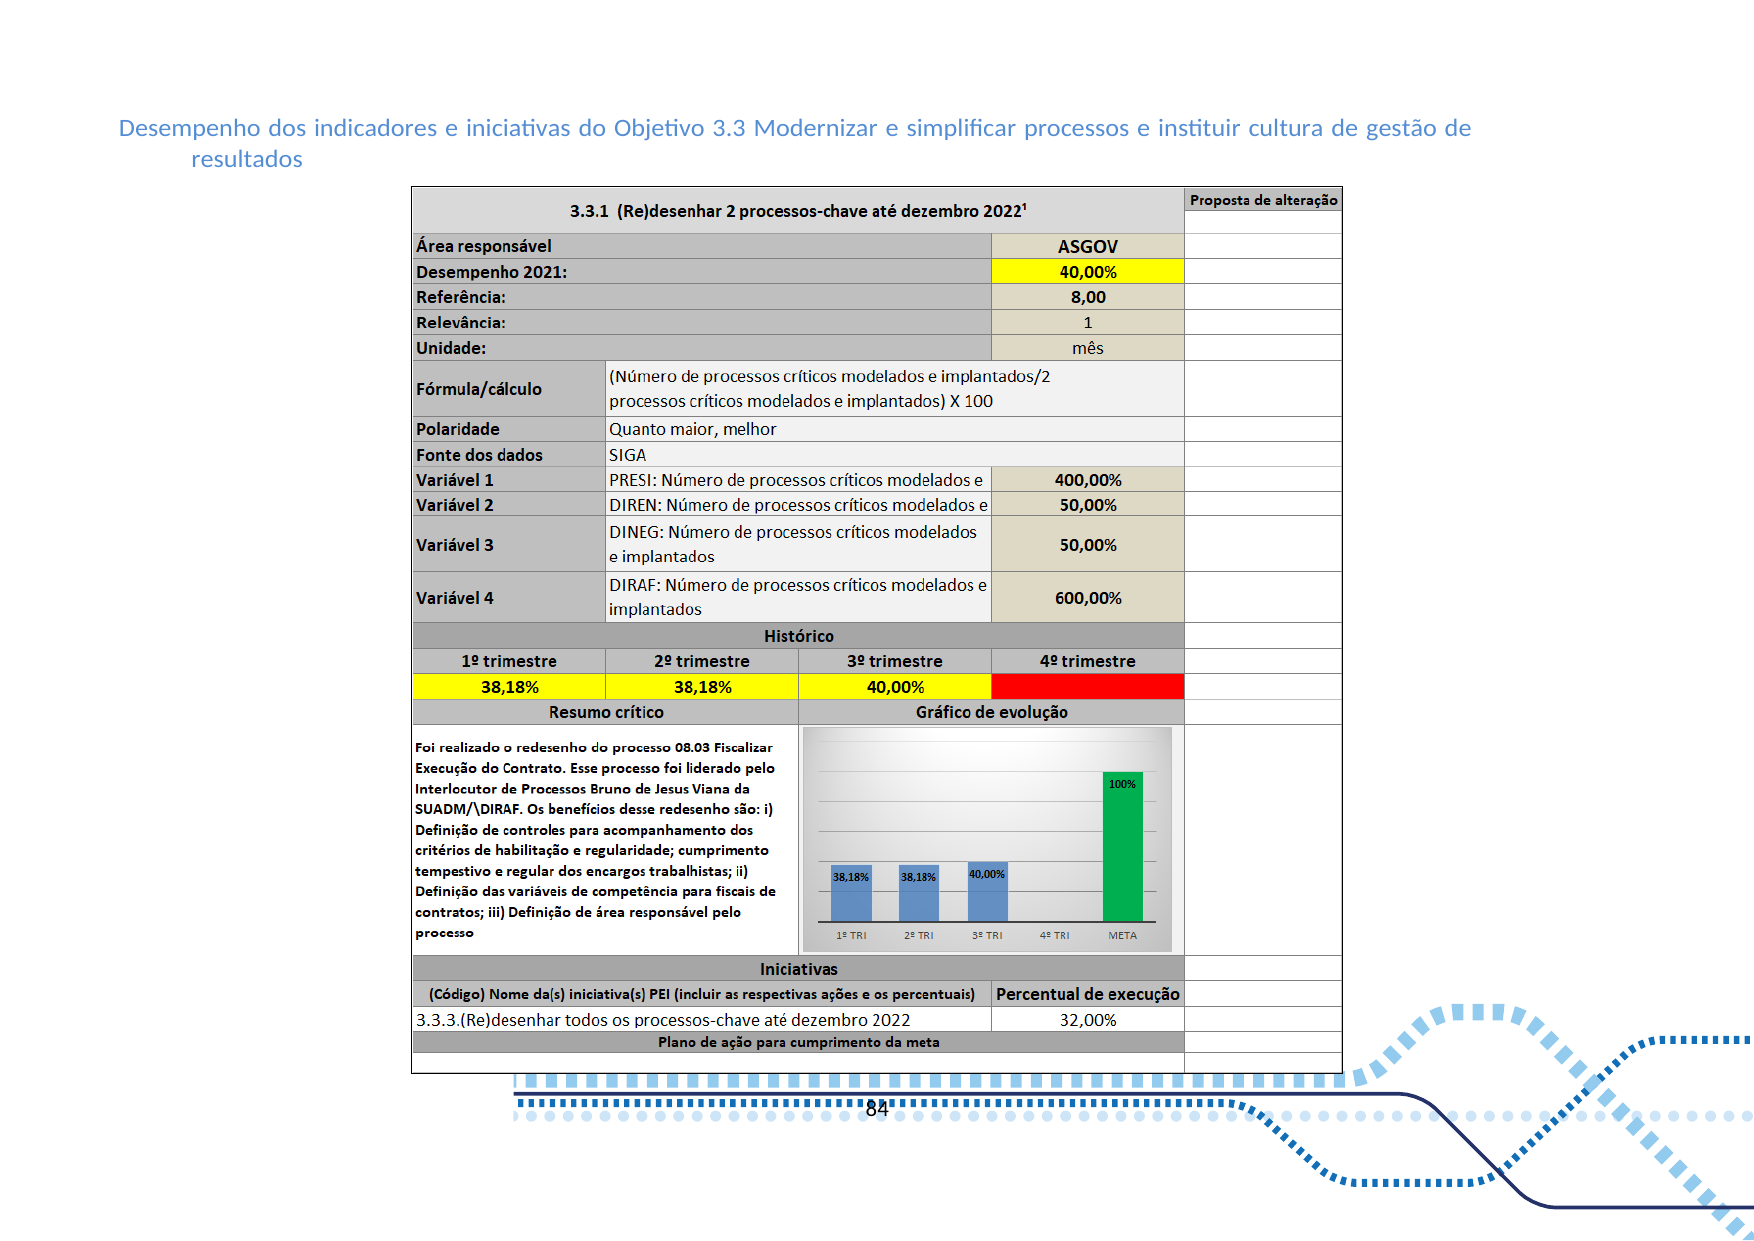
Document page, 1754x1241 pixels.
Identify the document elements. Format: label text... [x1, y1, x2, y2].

subtitle Desempenho dos indicadores e iniciativas do Objetivo 3.3 Modernizar e simplificar processos e instituir cultura de gestão de resultados [119, 112, 1473, 173]
